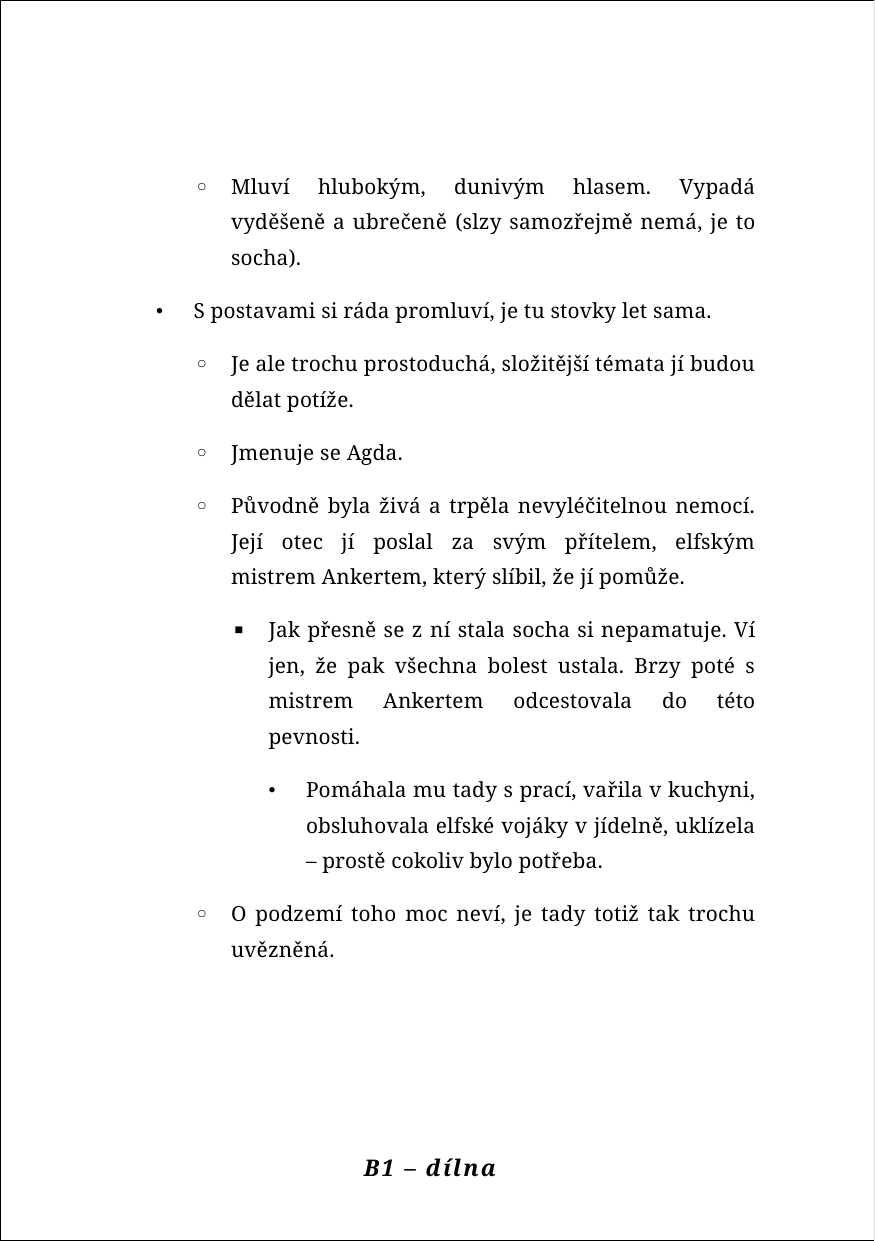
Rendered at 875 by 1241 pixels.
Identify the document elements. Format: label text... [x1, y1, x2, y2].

list Jmenuje se Agda. [193, 438, 756, 466]
list Původně byla živá a trpěla nevyléčitelnou nemocí. Její otec jí poslal za svým přítelem, elfským mistrem Ankertem, který slíbil, že jí pomůže. [193, 491, 756, 591]
list Mluví hlubokým, dunivým hlasem. Vypadá vyděšeně a ubrečeně (slzy samozřejmě nemá, je to socha). [193, 172, 756, 271]
list Pomáhala mu tady s prací, vařila v kuchyni, obsluhovala elfské vojáky v jídelně, uklízela – prostě cokoliv bylo potřeba. [268, 775, 756, 875]
list S postavami si ráda promluví, je tu stovky let sama. [156, 296, 756, 324]
list O podzemí toho moc neví, je tady totiž tak trochu uvězněná. [193, 899, 756, 963]
list Jak přesně se z ní stala socha si nepamatuje. Ví jen, že pak všechna bolest ustala. Brzy poté s mistrem Ankertem odcestovala do této pevnosti. [231, 616, 756, 751]
list Je ale trochu prostoduchá, složitější témata jí budou dělat potíže. [193, 349, 756, 413]
